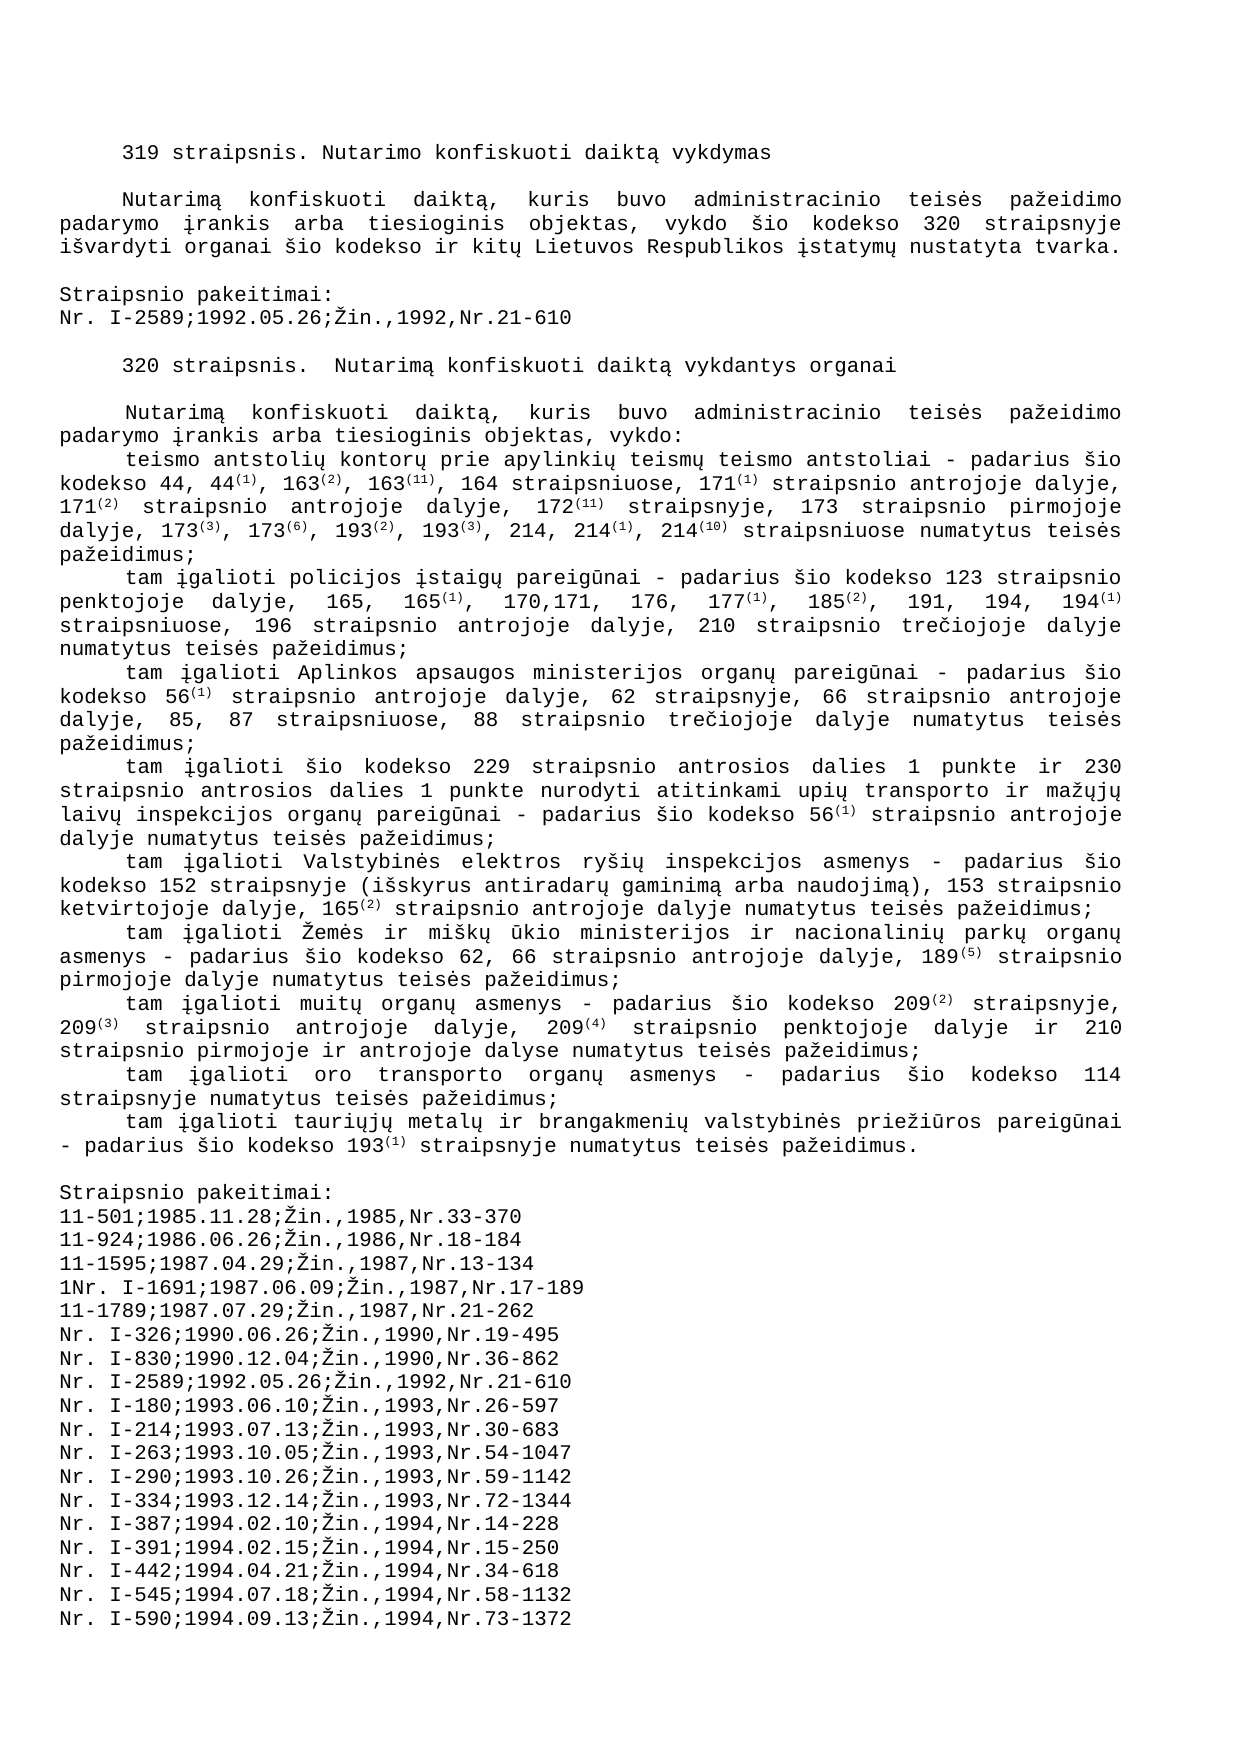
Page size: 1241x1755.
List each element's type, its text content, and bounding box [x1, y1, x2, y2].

text 319 straipsnis. Nutarimo konfiskuoti daiktą vykdymas [59, 142, 1122, 165]
text teismo antstolių kontorų prie apylinkių teismų teismo antstoliai - padarius šio kodekso 44, 44(1), 163(2), 163(11), 164 straipsniuose, 171(1) straipsnio antrojoje dalyje, 171(2) straipsnio antrojoje dalyje, 172(11) straipsnyje, 173 straipsnio pirmojoje dalyje, 173(3), 173(6), 193(2), 193(3), 214, 214(1), 214(10) straipsniuose numatytus teisės pažeidimus; [59, 449, 1122, 567]
text Nr. I-387;1994.02.10;Žin.,1994,Nr.14-228 [59, 1513, 1122, 1537]
text Nr. I-830;1990.12.04;Žin.,1990,Nr.36-862 [59, 1348, 1122, 1371]
text 1Nr. I-1691;1987.06.09;Žin.,1987,Nr.17-189 [59, 1277, 1122, 1300]
text Nr. I-590;1994.09.13;Žin.,1994,Nr.73-1372 [59, 1608, 1122, 1631]
text tam įgalioti Valstybinės elektros ryšių inspekcijos asmenys - padarius šio kodekso 152 straipsnyje (išskyrus antiradarų gaminimą arba naudojimą), 153 straipsnio ketvirtojoje dalyje, 165(2) straipsnio antrojoje dalyje numatytus teisės pažeidimus; [59, 851, 1122, 922]
text Nr. I-326;1990.06.26;Žin.,1990,Nr.19-495 [59, 1324, 1122, 1348]
text 11-501;1985.11.28;Žin.,1985,Nr.33-370 [59, 1206, 1122, 1229]
text 320 straipsnis. Nutarimą konfiskuoti daiktą vykdantys organai [59, 354, 1122, 378]
text 11-1595;1987.04.29;Žin.,1987,Nr.13-134 [59, 1253, 1122, 1277]
text Nutarimą konfiskuoti daiktą, kuris buvo administracinio teisės pažeidimo padarymo įrankis arba tiesioginis objektas, vykdo: [59, 402, 1122, 449]
text Nr. I-2589;1992.05.26;Žin.,1992,Nr.21-610 [59, 1371, 1122, 1395]
text tam įgalioti Žemės ir miškų ūkio ministerijos ir nacionalinių parkų organų asmenys - padarius šio kodekso 62, 66 straipsnio antrojoje dalyje, 189(5) straipsnio pirmojoje dalyje numatytus teisės pažeidimus; [59, 922, 1122, 993]
text Straipsnio pakeitimai: [59, 1182, 1122, 1206]
text Nr. I-2589;1992.05.26;Žin.,1992,Nr.21-610 [59, 307, 1122, 331]
text Nr. I-180;1993.06.10;Žin.,1993,Nr.26-597 [59, 1395, 1122, 1419]
text Nr. I-334;1993.12.14;Žin.,1993,Nr.72-1344 [59, 1489, 1122, 1513]
text Nr. I-263;1993.10.05;Žin.,1993,Nr.54-1047 [59, 1442, 1122, 1466]
text tam įgalioti muitų organų asmenys - padarius šio kodekso 209(2) straipsnyje, 209(3) straipsnio antrojoje dalyje, 209(4) straipsnio penktojoje dalyje ir 210 straipsnio pirmojoje ir antrojoje dalyse numatytus teisės pažeidimus; [59, 993, 1122, 1064]
text tam įgalioti šio kodekso 229 straipsnio antrosios dalies 1 punkte ir 230 straipsnio antrosios dalies 1 punkte nurodyti atitinkami upių transporto ir mažųjų laivų inspekcijos organų pareigūnai - padarius šio kodekso 56(1) straipsnio antrojoje dalyje numatytus teisės pažeidimus; [59, 757, 1122, 851]
text Nr. I-214;1993.07.13;Žin.,1993,Nr.30-683 [59, 1419, 1122, 1442]
text Nr. I-442;1994.04.21;Žin.,1994,Nr.34-618 [59, 1561, 1122, 1584]
text Nutarimą konfiskuoti daiktą, kuris buvo administracinio teisės pažeidimo padarymo įrankis arba tiesioginis objektas, vykdo šio kodekso 320 straipsnyje išvardyti organai šio kodekso ir kitų Lietuvos Respublikos įstatymų nustatyta tvarka. [59, 189, 1122, 260]
text tam įgalioti oro transporto organų asmenys - padarius šio kodekso 114 straipsnyje numatytus teisės pažeidimus; [59, 1064, 1122, 1111]
text Straipsnio pakeitimai: [59, 284, 1122, 307]
text Nr. I-391;1994.02.15;Žin.,1994,Nr.15-250 [59, 1537, 1122, 1561]
text tam įgalioti tauriųjų metalų ir brangakmenių valstybinės priežiūros pareigūnai - padarius šio kodekso 193(1) straipsnyje numatytus teisės pažeidimus. [59, 1111, 1122, 1158]
text tam įgalioti policijos įstaigų pareigūnai - padarius šio kodekso 123 straipsnio penktojoje dalyje, 165, 165(1), 170,171, 176, 177(1), 185(2), 191, 194, 194(1) straipsniuose, 196 straipsnio antrojoje dalyje, 210 straipsnio trečiojoje dalyje numatytus teisės pažeidimus; [59, 567, 1122, 662]
text 11-924;1986.06.26;Žin.,1986,Nr.18-184 [59, 1229, 1122, 1253]
text Nr. I-290;1993.10.26;Žin.,1993,Nr.59-1142 [59, 1466, 1122, 1489]
text Nr. I-545;1994.07.18;Žin.,1994,Nr.58-1132 [59, 1584, 1122, 1608]
text 11-1789;1987.07.29;Žin.,1987,Nr.21-262 [59, 1300, 1122, 1324]
text tam įgalioti Aplinkos apsaugos ministerijos organų pareigūnai - padarius šio kodekso 56(1) straipsnio antrojoje dalyje, 62 straipsnyje, 66 straipsnio antrojoje dalyje, 85, 87 straipsniuose, 88 straipsnio trečiojoje dalyje numatytus teisės pažeidimus; [59, 662, 1122, 757]
